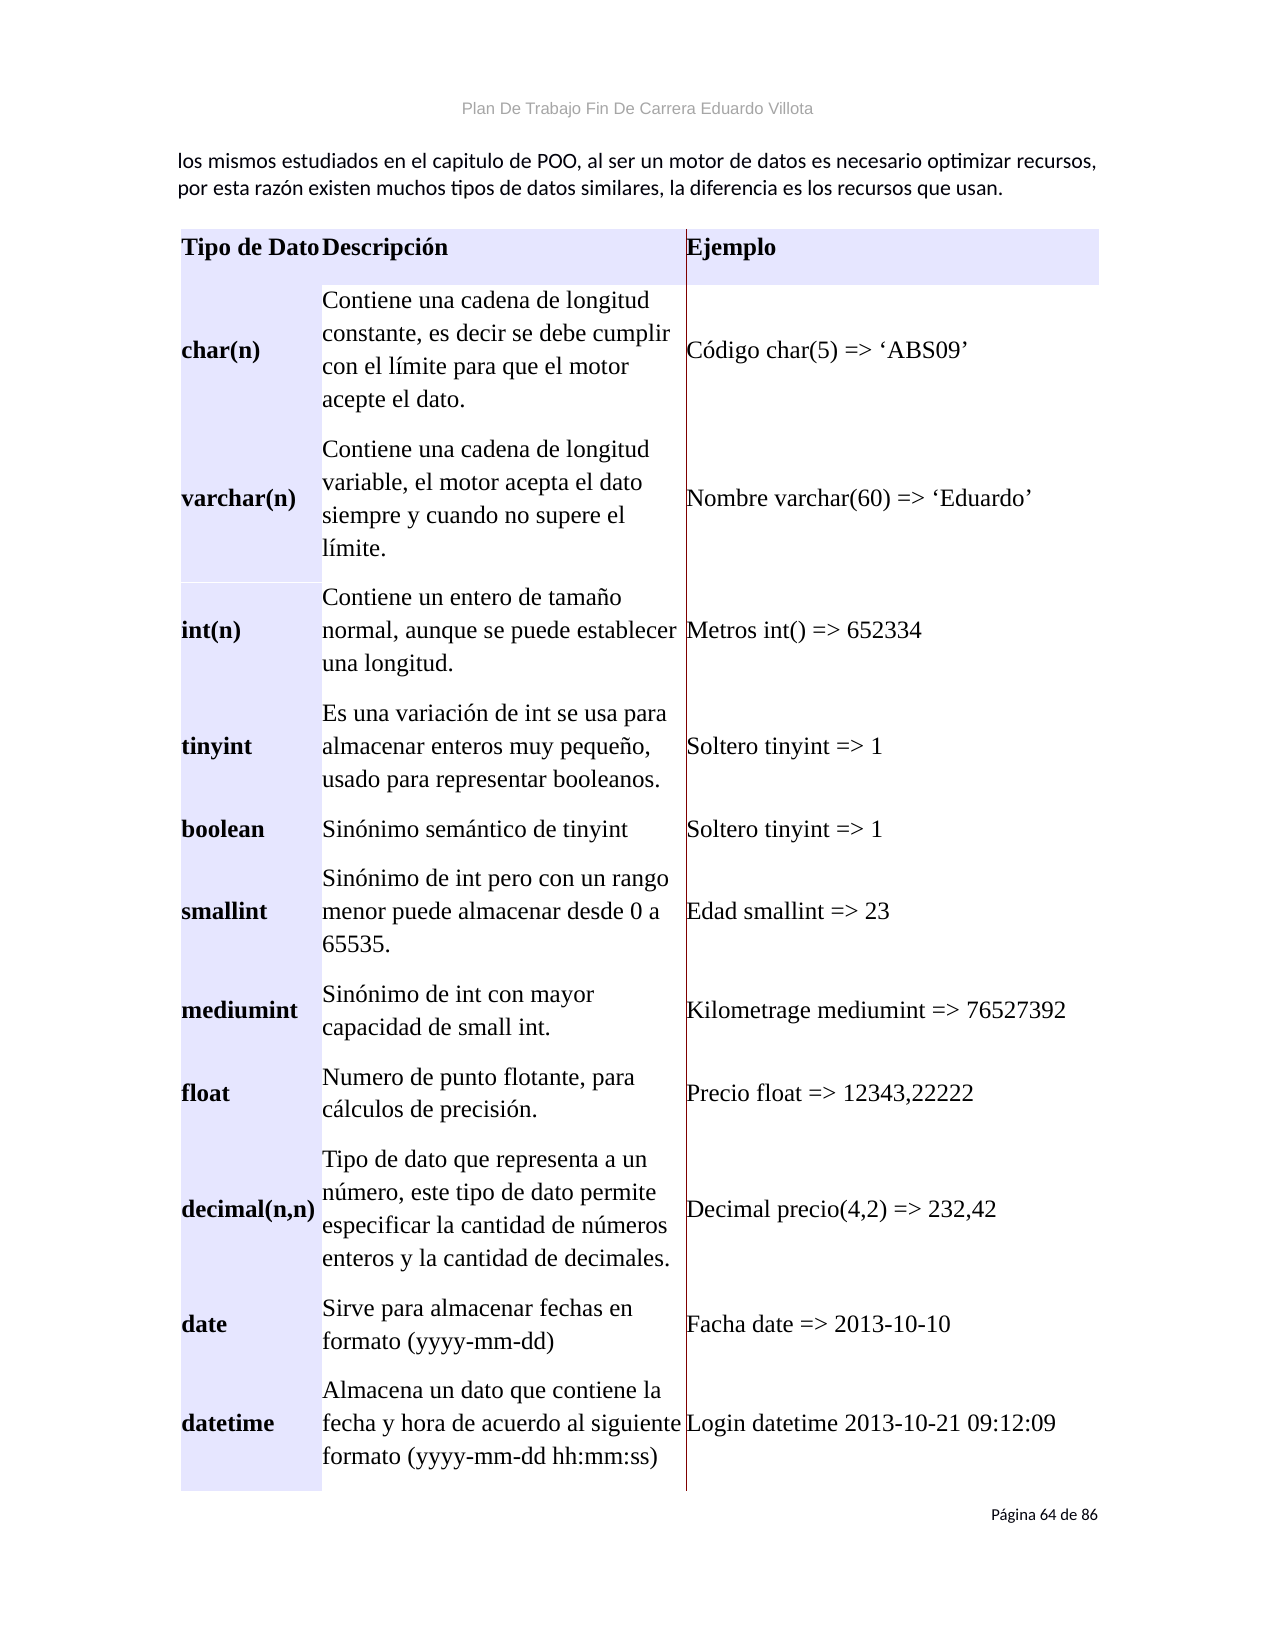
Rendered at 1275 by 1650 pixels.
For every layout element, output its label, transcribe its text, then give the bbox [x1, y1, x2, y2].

table_cell Almacena un dato que contiene la fecha y hora de acuerdo al siguiente formato (yyyy-mm-dd hh:mm:ss) [322, 1375, 686, 1491]
table_cell Sinónimo semántico de tinyint [322, 814, 686, 863]
table_cell varchar(n) [181, 434, 322, 582]
table_cell date [181, 1293, 322, 1375]
table_cell int(n) [181, 583, 322, 698]
table_cell Código char(5) => ‘ABS09’ [687, 285, 1099, 434]
table_cell char(n) [181, 285, 322, 434]
table_cell decimal(n,n) [181, 1144, 322, 1293]
table_cell Login datetime 2013-10-21 09:12:09 [687, 1375, 1099, 1491]
table_cell Contiene un entero de tamaño normal, aunque se puede establecer una longitud. [322, 583, 686, 698]
table_cell Sirve para almacenar fechas en formato (yyyy-mm-dd) [322, 1293, 686, 1375]
table_cell float [181, 1062, 322, 1144]
table_cell Facha date => 2013-10-10 [687, 1293, 1099, 1375]
table_cell Sinónimo de int con mayor capacidad de small int. [322, 979, 686, 1062]
table_header Ejemplo [687, 229, 1099, 285]
table_cell Precio float => 12343,22222 [687, 1062, 1099, 1144]
table_cell Numero de punto flotante, para cálculos de precisión. [322, 1062, 686, 1144]
text los mismos estudiados en el capitulo de POO, al ser un motor de datos es necesario optimizar recursos, por esta razón existen muchos tipos de datos similares, la diferencia es los recursos que usan. [177, 148, 1098, 201]
table_cell Es una variación de int se usa para almacenar enteros muy pequeño, usado para representar booleanos. [322, 698, 686, 814]
table_cell Kilometrage mediumint => 76527392 [687, 979, 1099, 1062]
table_cell smallint [181, 863, 322, 979]
table_cell tinyint [181, 698, 322, 814]
table_cell Soltero tinyint => 1 [687, 814, 1099, 863]
table_cell boolean [181, 814, 322, 863]
table_cell Tipo de dato que representa a un número, este tipo de dato permite especificar la cantidad de números enteros y la cantidad de decimales. [322, 1144, 686, 1293]
table_cell mediumint [181, 979, 322, 1062]
table_cell Contiene una cadena de longitud constante, es decir se debe cumplir con el límite para que el motor acepte el dato. [322, 285, 686, 434]
table_cell Nombre varchar(60) => ‘Eduardo’ [687, 434, 1099, 582]
table_cell datetime [181, 1375, 322, 1491]
table_cell Decimal precio(4,2) => 232,42 [687, 1144, 1099, 1293]
table_cell Edad smallint => 23 [687, 863, 1099, 979]
table_cell Contiene una cadena de longitud variable, el motor acepta el dato siempre y cuando no supere el límite. [322, 434, 686, 582]
table_header Tipo de Dato [181, 229, 322, 285]
table_cell Sinónimo de int pero con un rango menor puede almacenar desde 0 a 65535. [322, 863, 686, 979]
table_cell Soltero tinyint => 1 [687, 698, 1099, 814]
table_header Descripción [322, 229, 686, 285]
table_cell Metros int() => 652334 [687, 583, 1099, 698]
